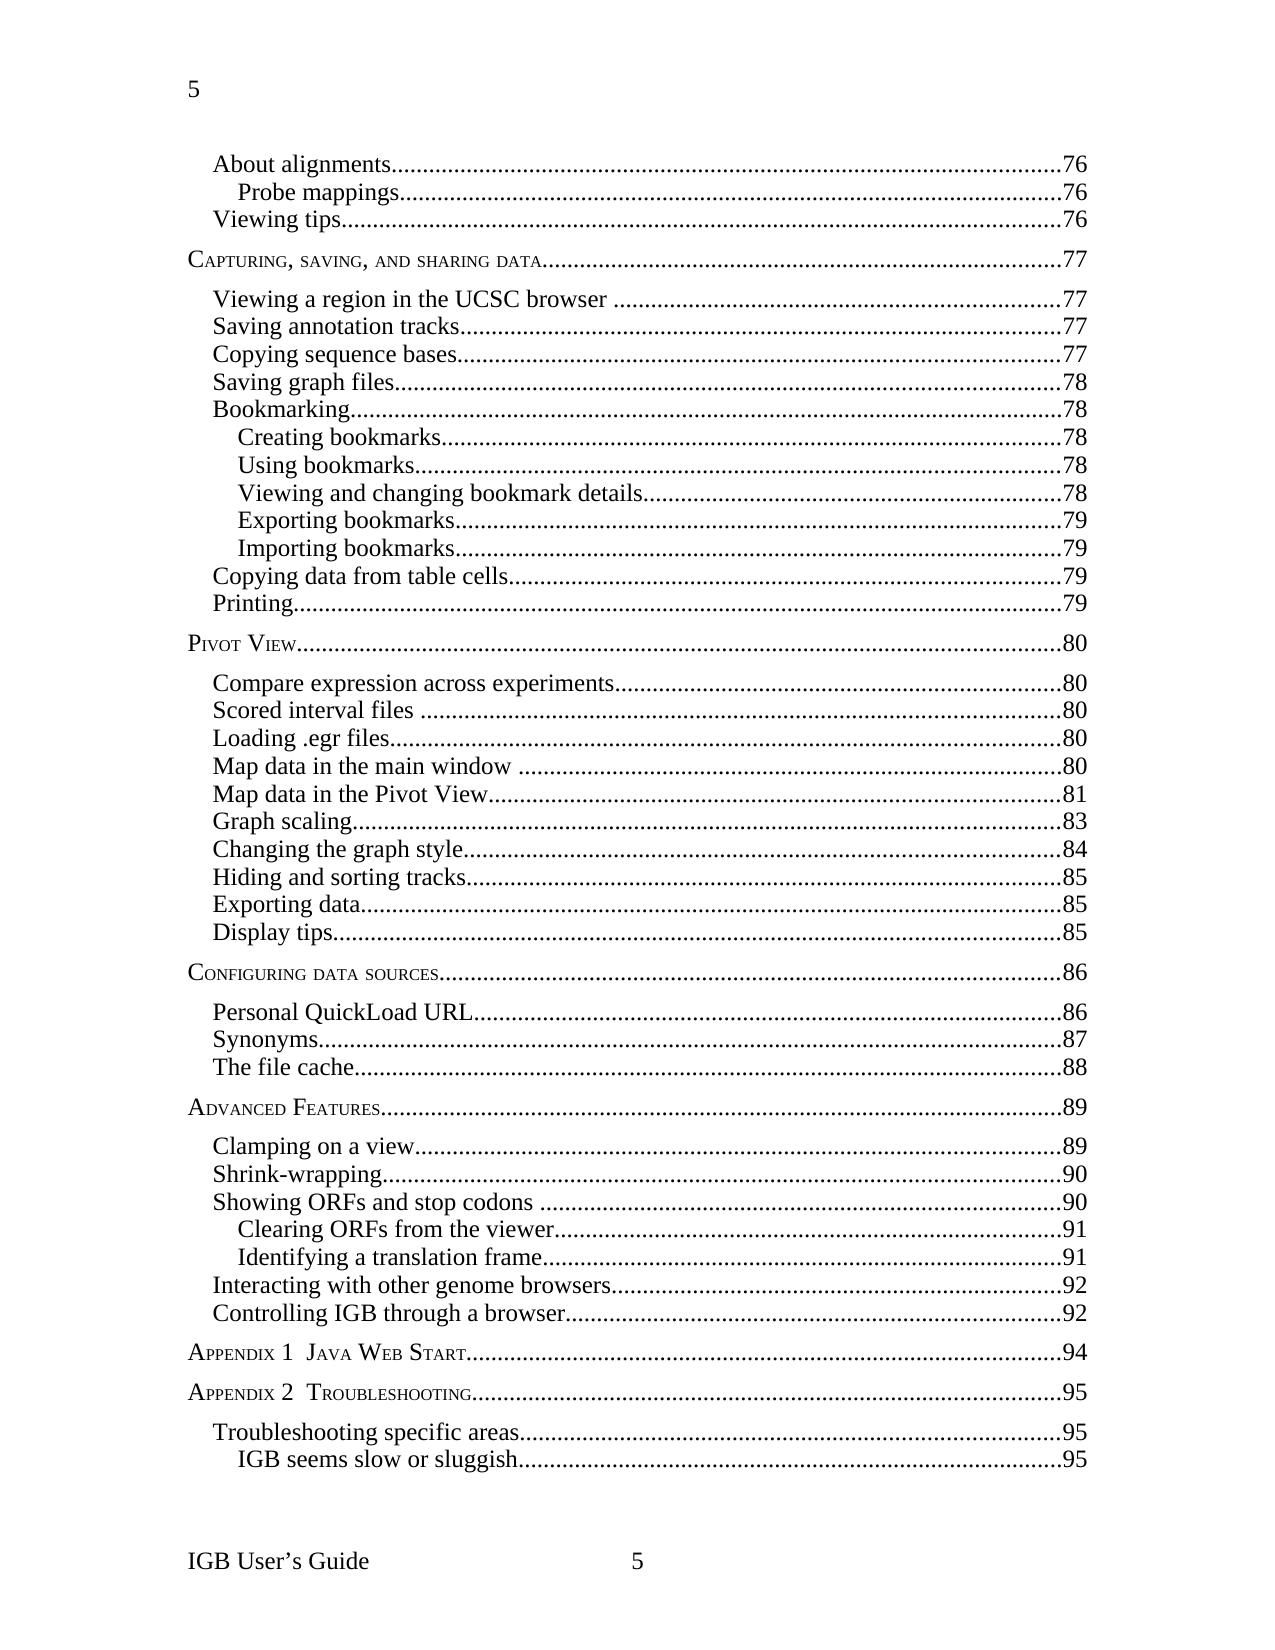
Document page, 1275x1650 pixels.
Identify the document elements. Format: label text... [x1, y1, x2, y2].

text Display tips 85 [212, 918, 1087, 946]
text Saving graph files 78 [212, 368, 1087, 396]
text Compare expression across experiments 80 [212, 669, 1087, 697]
text Copying data from table cells 79 [212, 562, 1087, 589]
text IGB seems slow or sluggish 95 [237, 1446, 1087, 1473]
text About alignments 76 [212, 150, 1087, 178]
text Advanced Features 89 [187, 1093, 1087, 1121]
text Loading .egr files 80 [212, 724, 1087, 752]
text Exporting data 85 [212, 891, 1087, 918]
text Copying sequence bases 77 [212, 340, 1087, 368]
text Personal QuickLoad URL 86 [212, 998, 1087, 1025]
text Synonyms 87 [212, 1025, 1087, 1053]
text Map data in the Pivot View 81 [212, 780, 1087, 807]
text Changing the graph style 84 [212, 835, 1087, 863]
text Importing bookmarks 79 [237, 534, 1087, 562]
text Hiding and sorting tracks 85 [212, 863, 1087, 891]
text Bookmarking 78 [212, 396, 1087, 423]
text Using bookmarks 78 [237, 451, 1087, 479]
text Troubleshooting specific areas 95 [212, 1418, 1087, 1446]
text Creating bookmarks 78 [237, 423, 1087, 451]
text Appendix 2 Troubleshooting 95 [187, 1378, 1087, 1406]
text Map data in the main window 80 [212, 752, 1087, 780]
text Shrink-wrapping 90 [212, 1160, 1087, 1188]
text Saving annotation tracks 77 [212, 312, 1087, 340]
text Viewing a region in the UCSC browser 77 [212, 285, 1087, 312]
text Exporting bookmarks 79 [237, 506, 1087, 534]
text Viewing tips 76 [212, 205, 1087, 233]
text Controlling IGB through a browser 92 [212, 1299, 1087, 1326]
text Clearing ORFs from the viewer 91 [237, 1216, 1087, 1243]
text Interacting with other genome browsers 92 [212, 1271, 1087, 1299]
text Showing ORFs and stop codons 90 [212, 1188, 1087, 1216]
text Configuring data sources 86 [187, 958, 1087, 986]
text Appendix 1 Java Web Start 94 [187, 1338, 1087, 1366]
text Viewing and changing bookmark details 78 [237, 479, 1087, 506]
text The file cache 88 [212, 1053, 1087, 1081]
text Probe mappings 76 [237, 178, 1087, 205]
text Identifying a translation frame 91 [237, 1243, 1087, 1271]
text Pivot View 80 [187, 629, 1087, 657]
text Clamping on a view 89 [212, 1132, 1087, 1160]
text Printing 79 [212, 589, 1087, 617]
text Graph scaling 83 [212, 807, 1087, 835]
text Scored interval files 80 [212, 697, 1087, 724]
text Capturing, saving, and sharing data 77 [187, 245, 1087, 273]
